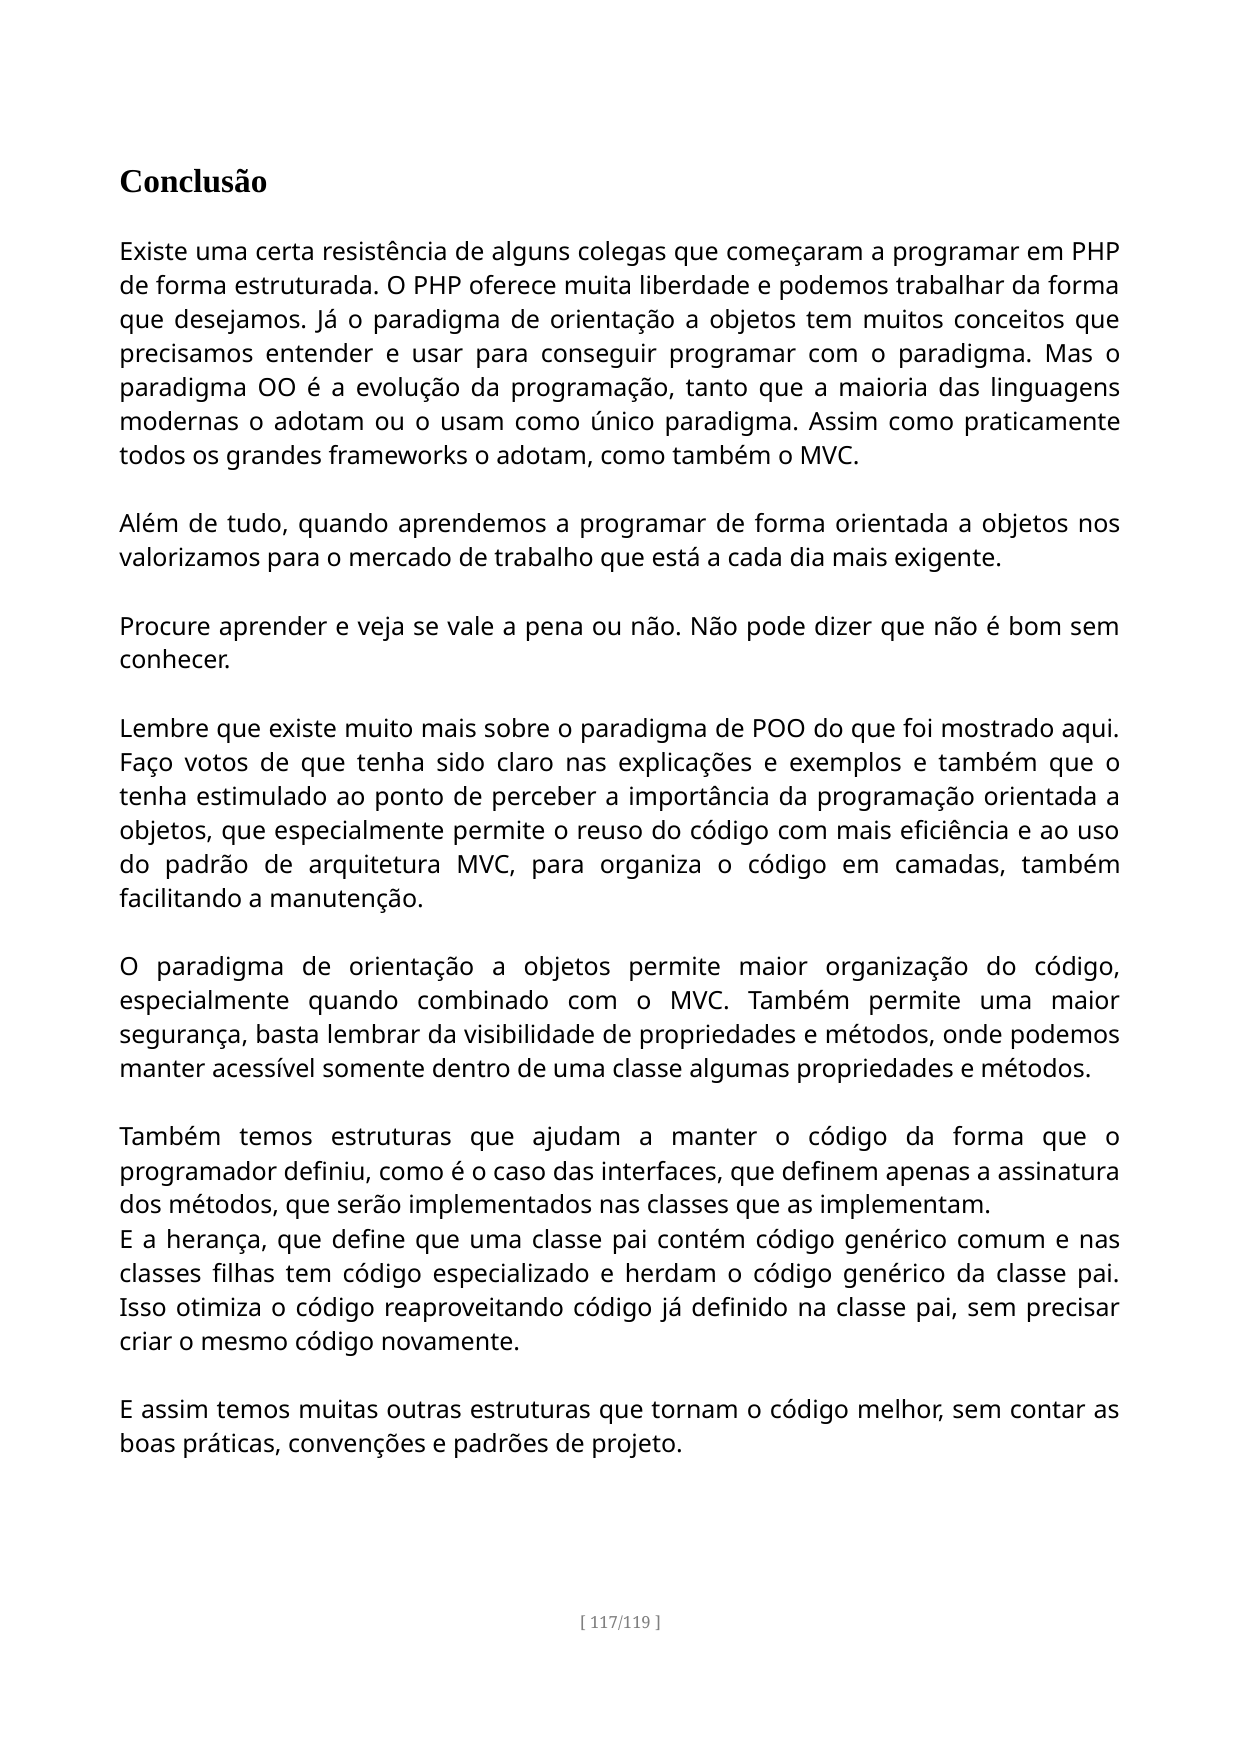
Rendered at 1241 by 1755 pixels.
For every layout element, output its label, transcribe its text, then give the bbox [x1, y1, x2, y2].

text E a herança, que define que uma classe pai contém código genérico comum e nas classes filhas tem código especializado e herdam o código genérico da classe pai. Isso otimiza o código reaproveitando código já definido na classe pai, sem precisar criar o mesmo código novamente. [113, 1221, 1128, 1357]
text Além de tudo, quando aprendemos a programar de forma orientada a objetos nos valorizamos para o mercado de trabalho que está a cada dia mais exigente. [113, 506, 1128, 574]
text Existe uma certa resistência de alguns colegas que começaram a programar em PHP de forma estruturada. O PHP oferece muita liberdade e podemos trabalhar da forma que desejamos. Já o paradigma de orientação a objetos tem muitos conceitos que precisamos entender e usar para conseguir programar com o paradigma. Mas o paradigma OO é a evolução da programação, tanto que a maioria das linguagens modernas o adotam ou o usam como único paradigma. Assim como praticamente todos os grandes frameworks o adotam, como também o MVC. [113, 233, 1128, 472]
subtitle Conclusão [113, 156, 1128, 199]
text O paradigma de orientação a objetos permite maior organização do código, especialmente quando combinado com o MVC. Também permite uma maior segurança, basta lembrar da visibilidade de propriedades e métodos, onde podemos manter acessível somente dentro de uma classe algumas propriedades e métodos. [113, 949, 1128, 1085]
text E assim temos muitas outras estruturas que tornam o código melhor, sem contar as boas práticas, convenções e padrões de projeto. [113, 1392, 1128, 1460]
text Procure aprender e veja se vale a pena ou não. Não pode dizer que não é bom sem conhecer. [113, 608, 1128, 676]
text Lembre que existe muito mais sobre o paradigma de POO do que foi mostrado aqui. Faço votos de que tenha sido claro nas explicações e exemplos e também que o tenha estimulado ao ponto de perceber a importância da programação orientada a objetos, que especialmente permite o reuso do código com mais eficiência e ao uso do padrão de arquitetura MVC, para organiza o código em camadas, também facilitando a manutenção. [113, 710, 1128, 915]
text Também temos estruturas que ajudam a manter o código da forma que o programador definiu, como é o caso das interfaces, que definem apenas a assinatura dos métodos, que serão implementados nas classes que as implementam. [113, 1119, 1128, 1221]
